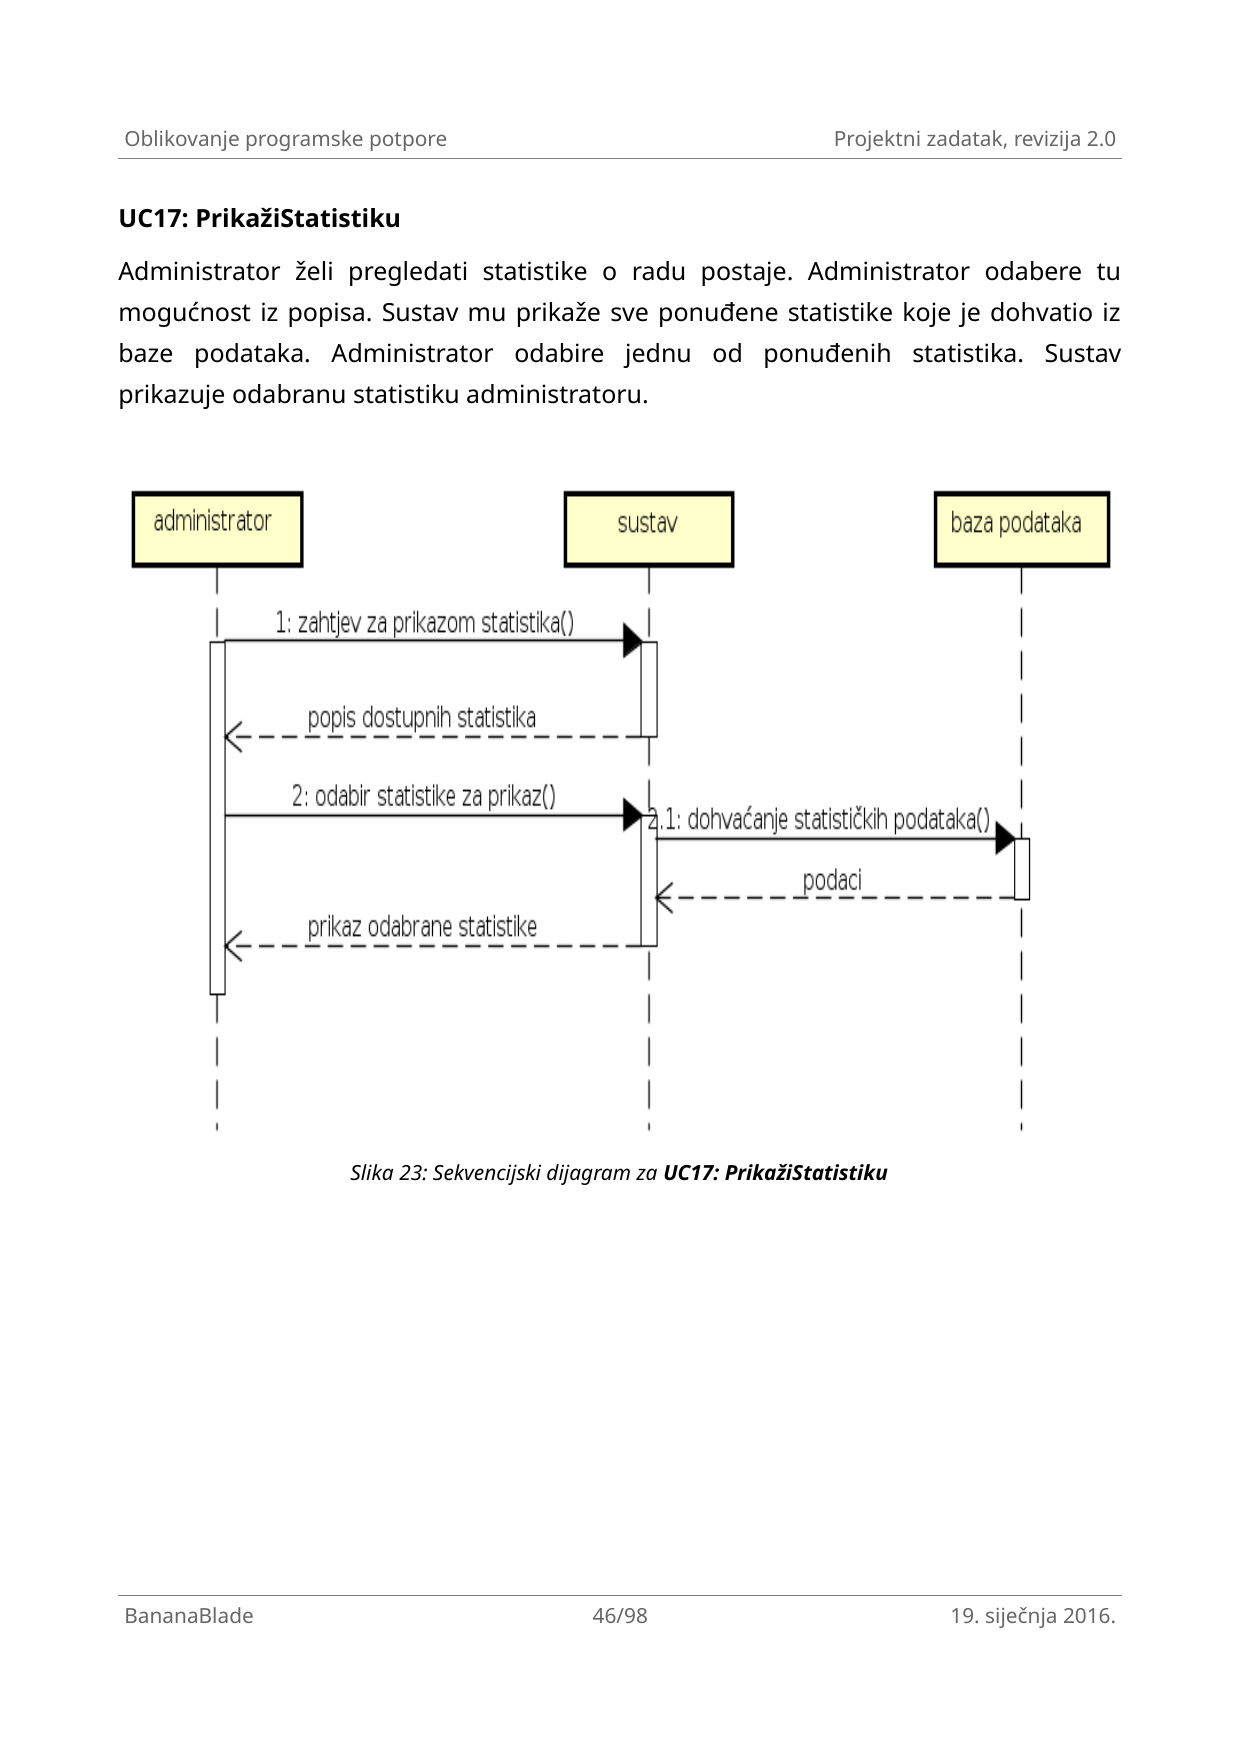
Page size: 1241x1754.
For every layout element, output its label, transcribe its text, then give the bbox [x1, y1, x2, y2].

picture [118, 470, 1123, 1153]
text Slika 23: Sekvencijski dijagram za UC17: PrikažiStatistiku [118, 1153, 1122, 1186]
subtitle UC17: PrikažiStatistiku [118, 201, 1122, 234]
text Administrator želi pregledati statistike o radu postaje. Administrator odabere tu mogućnost iz popisa. Sustav mu prikaže sve ponuđene statistike koje je dohvatio iz baze podataka. Administrator odabire jednu od ponuđenih statistika. Sustav prikazuje odabranu statistiku administratoru. [118, 254, 1122, 410]
